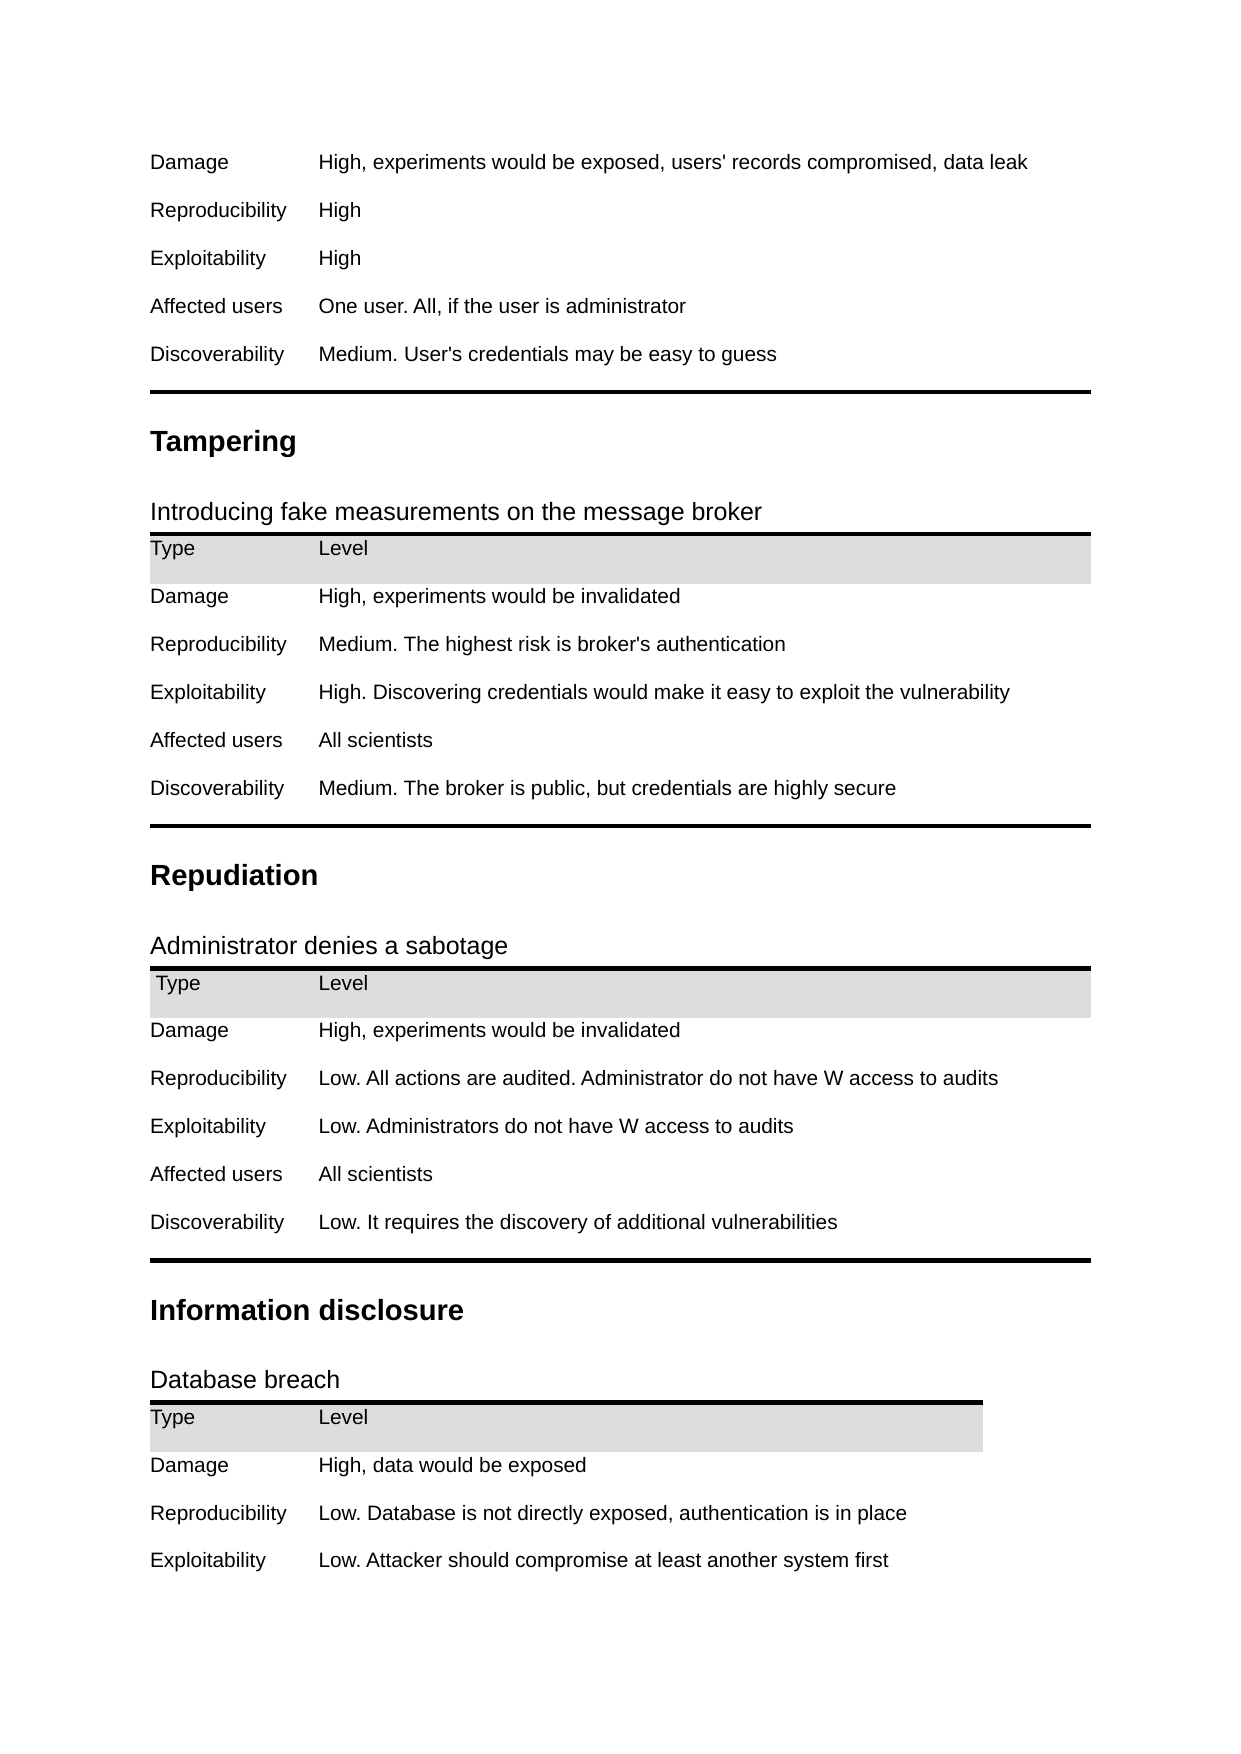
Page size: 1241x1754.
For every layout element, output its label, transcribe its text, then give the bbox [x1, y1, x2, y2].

table_cell High. Discovering credentials would make it easy to exploit the vulnerability [318, 680, 1091, 728]
subtitle Database breach [150, 1365, 1091, 1394]
table_cell Discoverability [150, 342, 318, 389]
table_header Level [318, 536, 1091, 584]
table_cell High, experiments would be invalidated [318, 584, 1091, 632]
table_cell Medium. The broker is public, but credentials are highly secure [318, 776, 1091, 824]
table_cell Exploitability [150, 1114, 318, 1162]
table_cell Damage [150, 1018, 318, 1066]
table_cell Discoverability [150, 1210, 318, 1258]
subtitle Information disclosure [150, 1293, 1091, 1326]
table_cell Affected users [150, 1162, 318, 1210]
table_cell Discoverability [150, 776, 318, 824]
table_cell All scientists [318, 728, 1091, 776]
table_cell Affected users [150, 728, 318, 776]
table_cell High [318, 246, 1091, 294]
table_cell One user. All, if the user is administrator [318, 294, 1091, 342]
table_header Type [150, 971, 318, 1018]
table_cell Affected users [150, 294, 318, 342]
table_cell Exploitability [150, 680, 318, 728]
table_cell Reproducibility [150, 1066, 318, 1114]
table_cell Low. Administrators do not have W access to audits [318, 1114, 1091, 1162]
table_cell High [318, 198, 1091, 246]
table_cell Exploitability [150, 246, 318, 294]
table_cell All scientists [318, 1162, 1091, 1210]
subtitle Administrator denies a sabotage [150, 931, 1091, 960]
table_cell Low. Attacker should compromise at least another system first [318, 1548, 983, 1596]
table_cell Reproducibility [150, 198, 318, 246]
table_header Type [150, 536, 318, 584]
subtitle Repudiation [150, 858, 1091, 892]
table_cell Damage [150, 584, 318, 632]
table_header Type [150, 1405, 318, 1452]
table_cell Exploitability [150, 1548, 318, 1596]
table_cell High, experiments would be exposed, users' records compromised, data leak [318, 150, 1091, 198]
table_cell Damage [150, 150, 318, 198]
table_header Level [318, 1405, 983, 1452]
table_cell Medium. The highest risk is broker's authentication [318, 632, 1091, 680]
table_cell Low. Database is not directly exposed, authentication is in place [318, 1500, 983, 1548]
table_cell Reproducibility [150, 632, 318, 680]
subtitle Introducing fake measurements on the message broker [150, 497, 1091, 526]
table_cell Low. It requires the discovery of additional vulnerabilities [318, 1210, 1091, 1258]
table_cell Damage [150, 1453, 318, 1500]
table_cell Reproducibility [150, 1500, 318, 1548]
table_cell Medium. User's credentials may be easy to guess [318, 342, 1091, 389]
table_cell High, data would be exposed [318, 1453, 983, 1500]
subtitle Tampering [150, 424, 1091, 458]
table_cell Low. All actions are audited. Administrator do not have W access to audits [318, 1066, 1091, 1114]
table_header Level [318, 971, 1091, 1018]
table_cell High, experiments would be invalidated [318, 1018, 1091, 1066]
